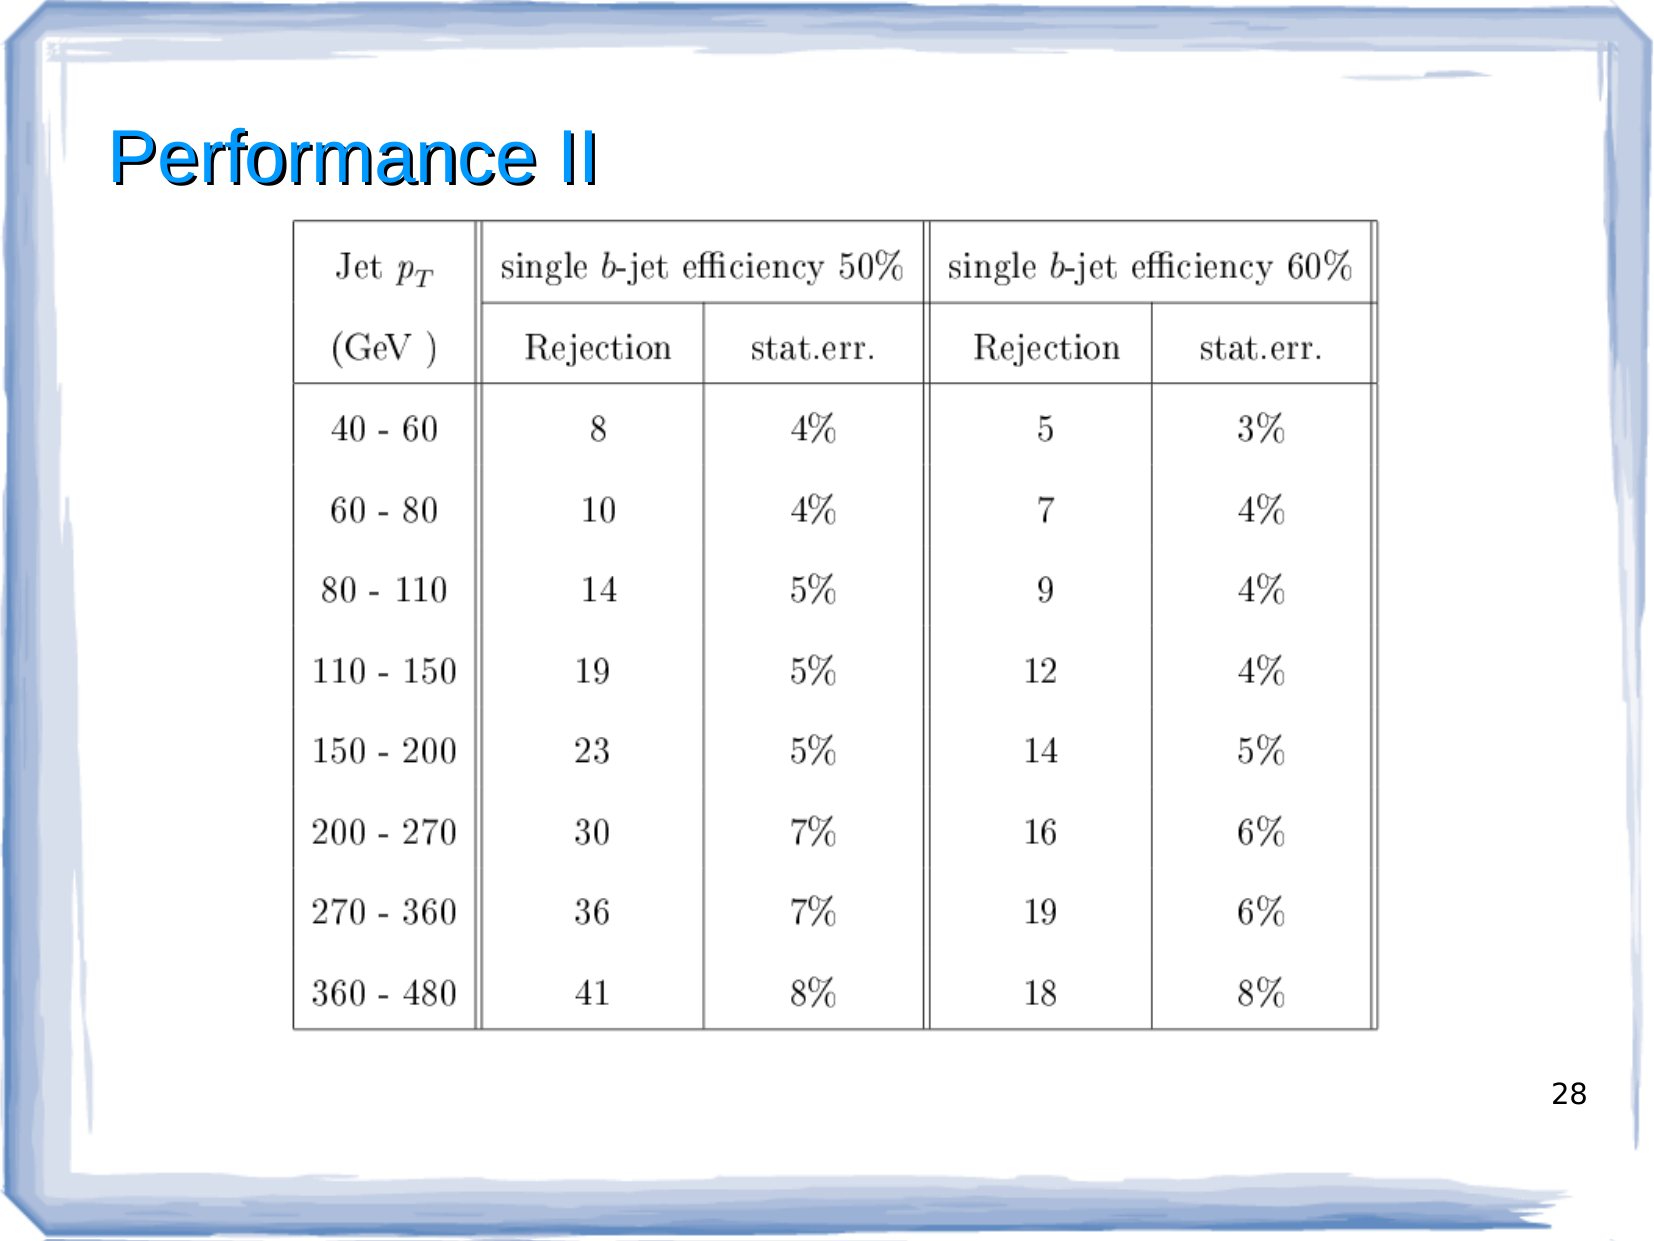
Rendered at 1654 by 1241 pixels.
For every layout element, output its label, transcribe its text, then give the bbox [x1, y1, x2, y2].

title Performance II [107, 83, 1491, 230]
picture [0, 0, 1654, 1241]
